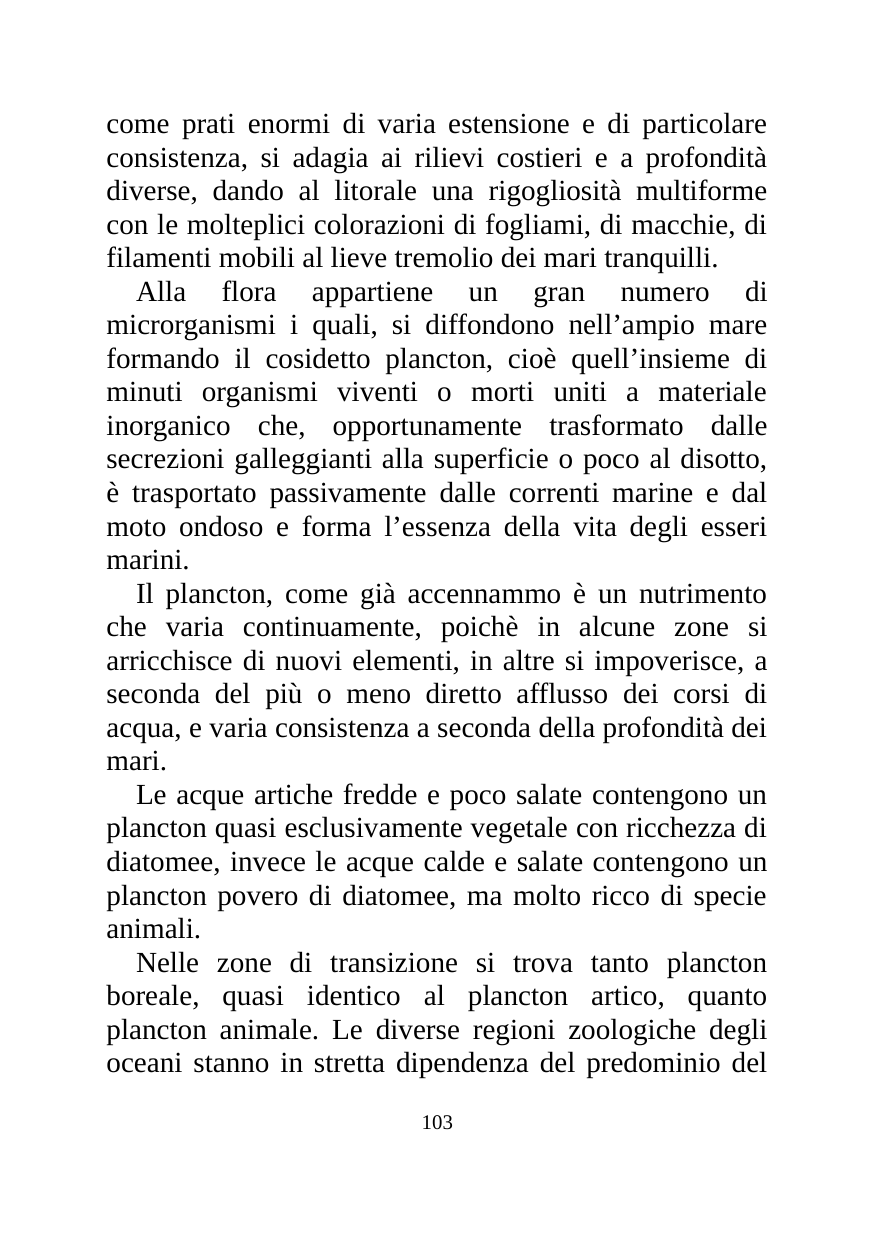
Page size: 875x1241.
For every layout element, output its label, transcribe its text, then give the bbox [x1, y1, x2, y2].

text Alla flora appartiene un gran numero di microrganismi i quali, si diffondono nell’ampio mare formando il cosidetto plancton, cioè quell’insieme di minuti organismi viventi o morti uniti a materiale inorganico che, opportunamente trasformato dalle secrezioni galleggianti alla superficie o poco al disotto, è trasportato passivamente dalle correnti marine e dal moto ondoso e forma l’essenza della vita degli esseri marini. [106, 274, 768, 576]
text come prati enormi di varia estensione e di particolare consistenza, si adagia ai rilievi costieri e a profondità diverse, dando al litorale una rigogliosità multiforme con le molteplici colorazioni di fogliami, di macchie, di filamenti mobili al lieve tremolio dei mari tranquilli. [106, 106, 768, 274]
text Nelle zone di transizione si trova tanto plancton boreale, quasi identico al plancton artico, quanto plancton animale. Le diverse regioni zoologiche degli oceani stanno in stretta dipendenza del predominio del [106, 945, 768, 1079]
text Le acque artiche fredde e poco salate contengono un plancton quasi esclusivamente vegetale con ricchezza di diatomee, invece le acque calde e salate contengono un plancton povero di diatomee, ma molto ricco di specie animali. [106, 777, 768, 945]
text Il plancton, come già accennammo è un nutrimento che varia continuamente, poichè in alcune zone si arricchisce di nuovi elementi, in altre si impoverisce, a seconda del più o meno diretto afflusso dei corsi di acqua, e varia consistenza a seconda della profondità dei mari. [106, 576, 768, 777]
